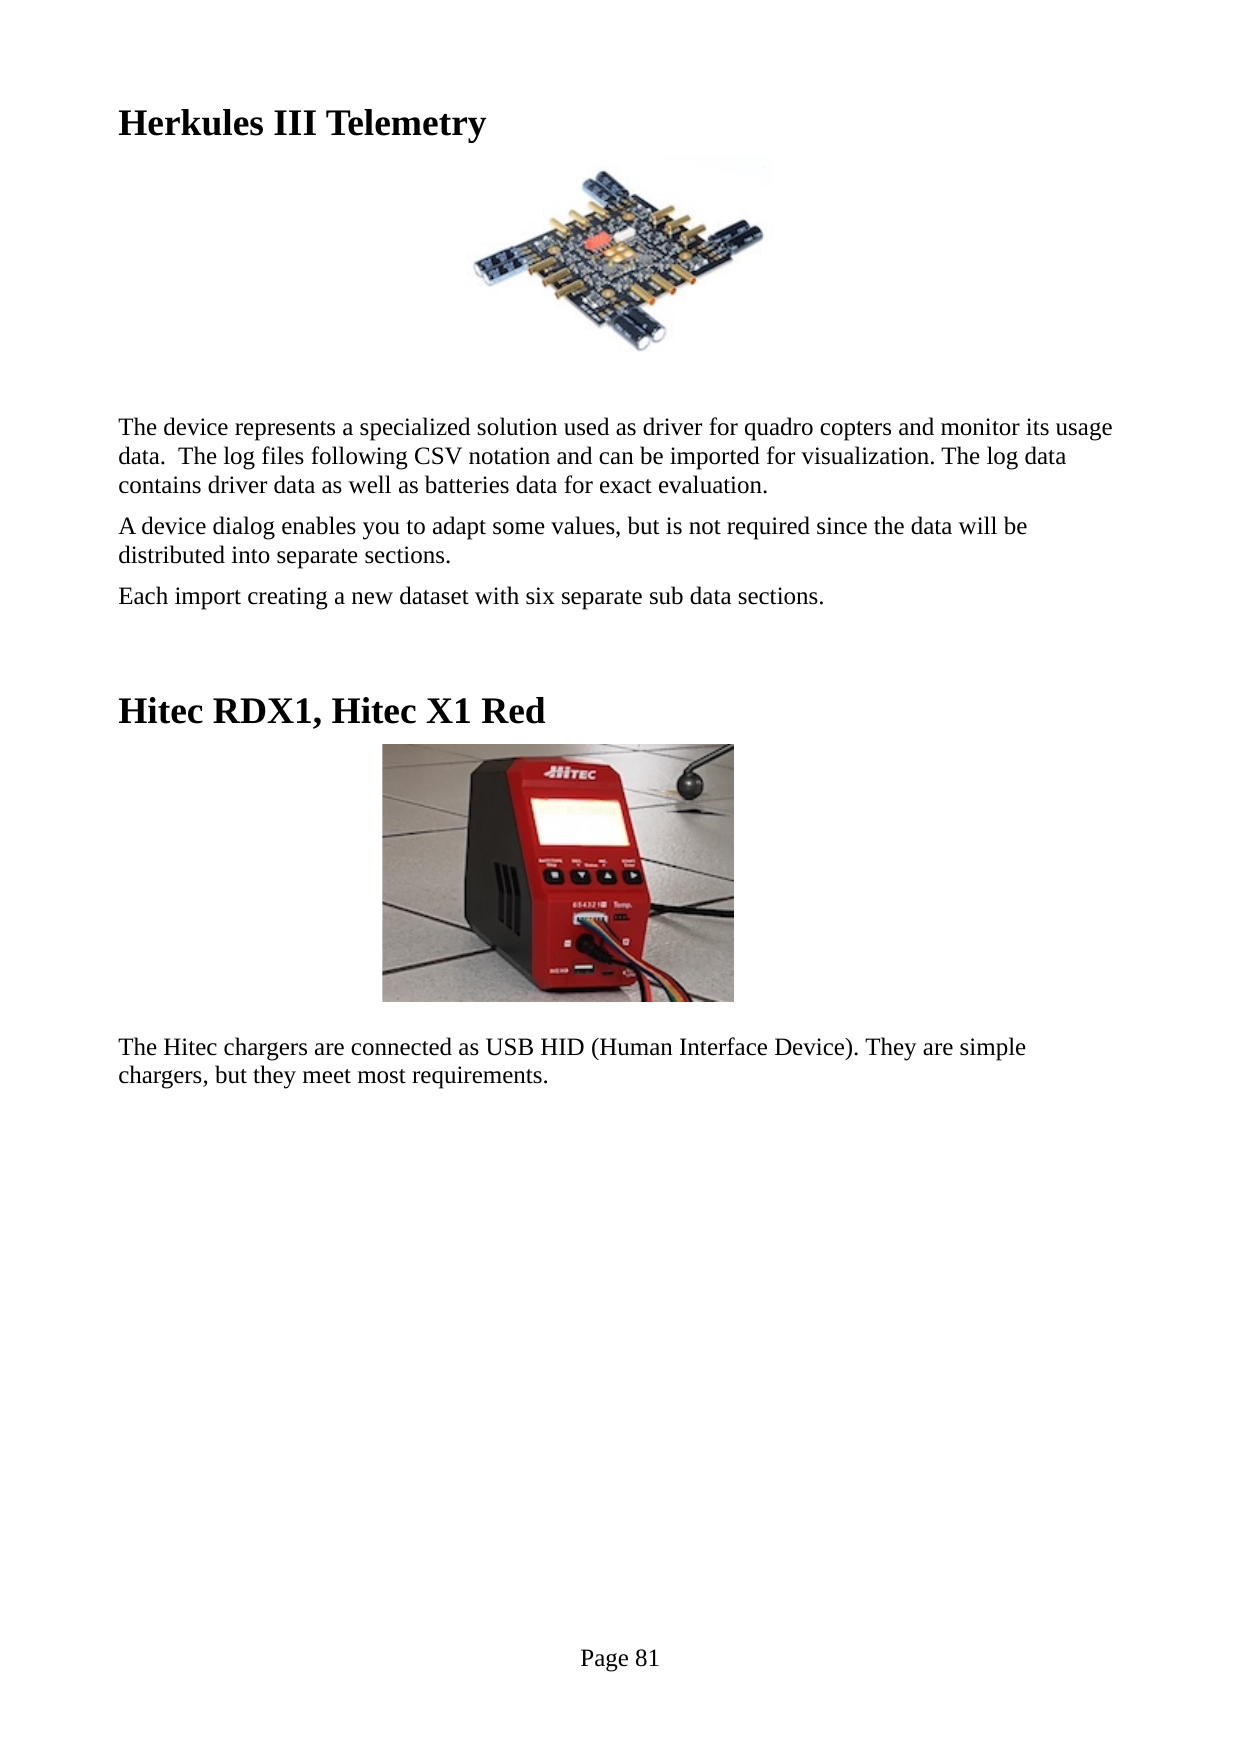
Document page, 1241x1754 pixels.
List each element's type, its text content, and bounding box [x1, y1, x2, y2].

subtitle Hitec RDX1, Hitec X1 Red [118, 688, 1122, 732]
text Each import creating a new dataset with six separate sub data sections. [118, 581, 1122, 610]
text A device dialog enables you to adapt some values, but is not required since the data will be distributed into separate sections. [118, 511, 1122, 568]
picture [382, 744, 734, 1002]
subtitle Herkules III Telemetry [118, 100, 1122, 143]
text The Hitec chargers are connected as USB HID (Human Interface Device). They are simple chargers, but they meet most requirements. [118, 1032, 1122, 1089]
picture [466, 155, 774, 371]
text The device represents a specialized solution used as driver for quadro copters and monitor its usage data. The log files following CSV notation and can be imported for visualization. The log data contains driver data as well as batteries data for exact evaluation. [118, 412, 1122, 498]
